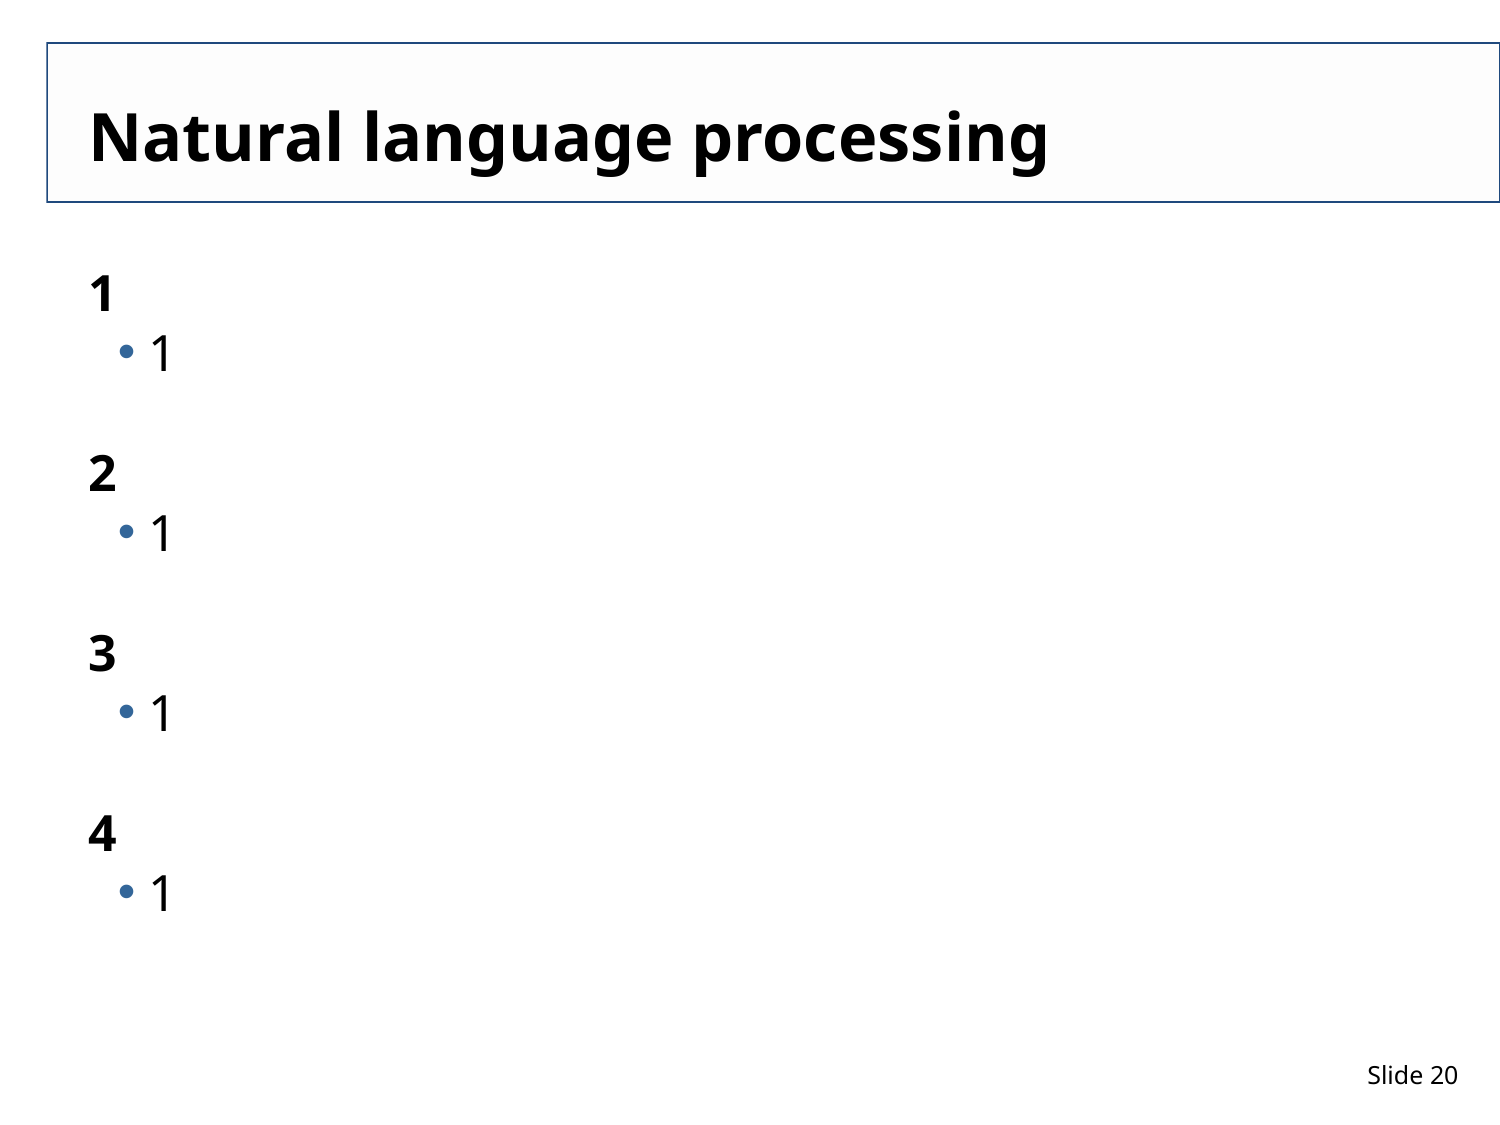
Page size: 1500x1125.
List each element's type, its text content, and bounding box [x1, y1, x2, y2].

text_box 1 1 2 1 3 1 4 1 [88, 260, 1435, 1029]
text_box Natural language processing [88, 42, 1469, 176]
